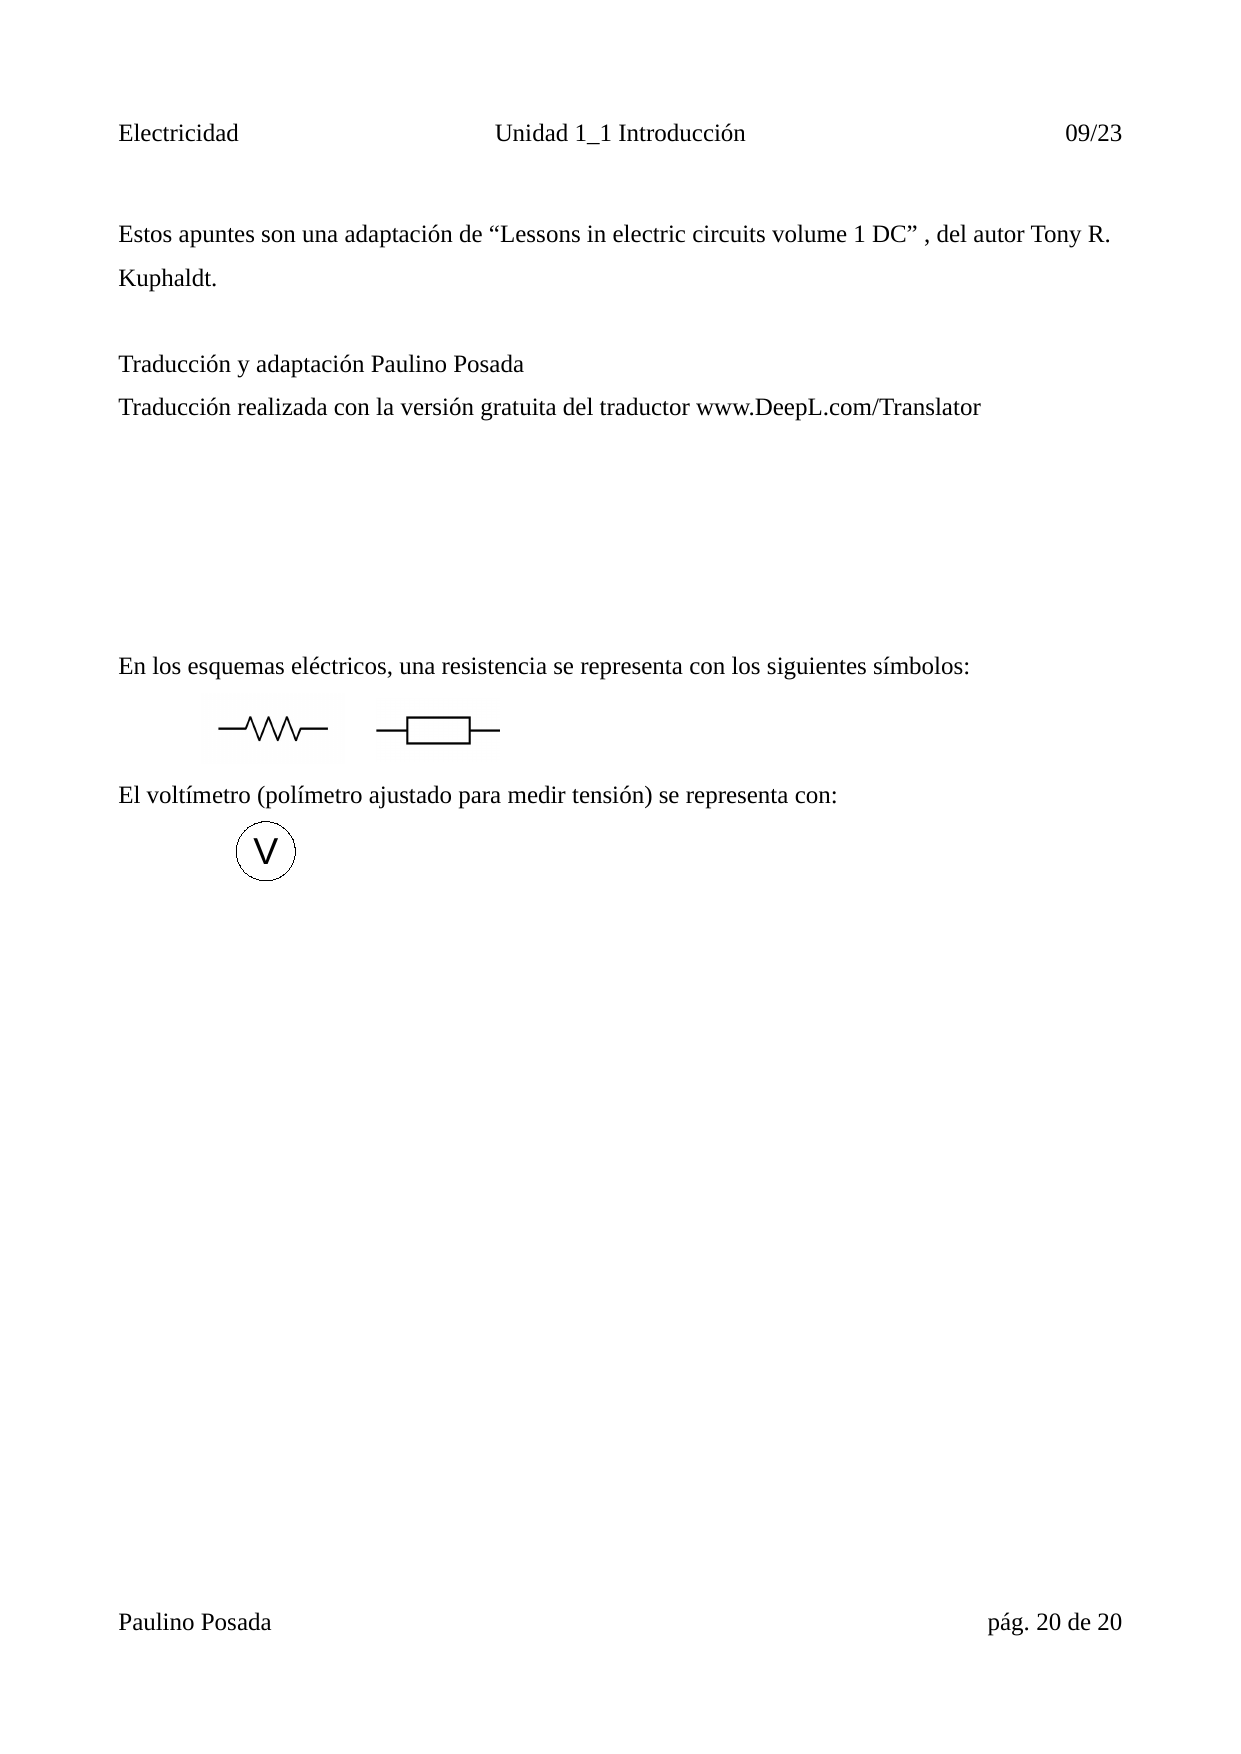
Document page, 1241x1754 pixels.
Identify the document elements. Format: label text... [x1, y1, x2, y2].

text Estos apuntes son una adaptación de “Lessons in electric circuits volume 1 DC” , del autor Tony R. Kuphaldt. [118, 219, 1122, 291]
picture [200, 693, 346, 764]
text En los esquemas eléctricos, una resistencia se representa con los siguientes símbolos: [118, 651, 1122, 679]
text Traducción realizada con la versión gratuita del traductor www.DeepL.com/Translator [118, 392, 1122, 421]
picture [376, 698, 500, 762]
text Traducción y adaptación Paulino Posada [118, 349, 1122, 378]
text El voltímetro (polímetro ajustado para medir tensión) se representa con: [118, 780, 1122, 809]
